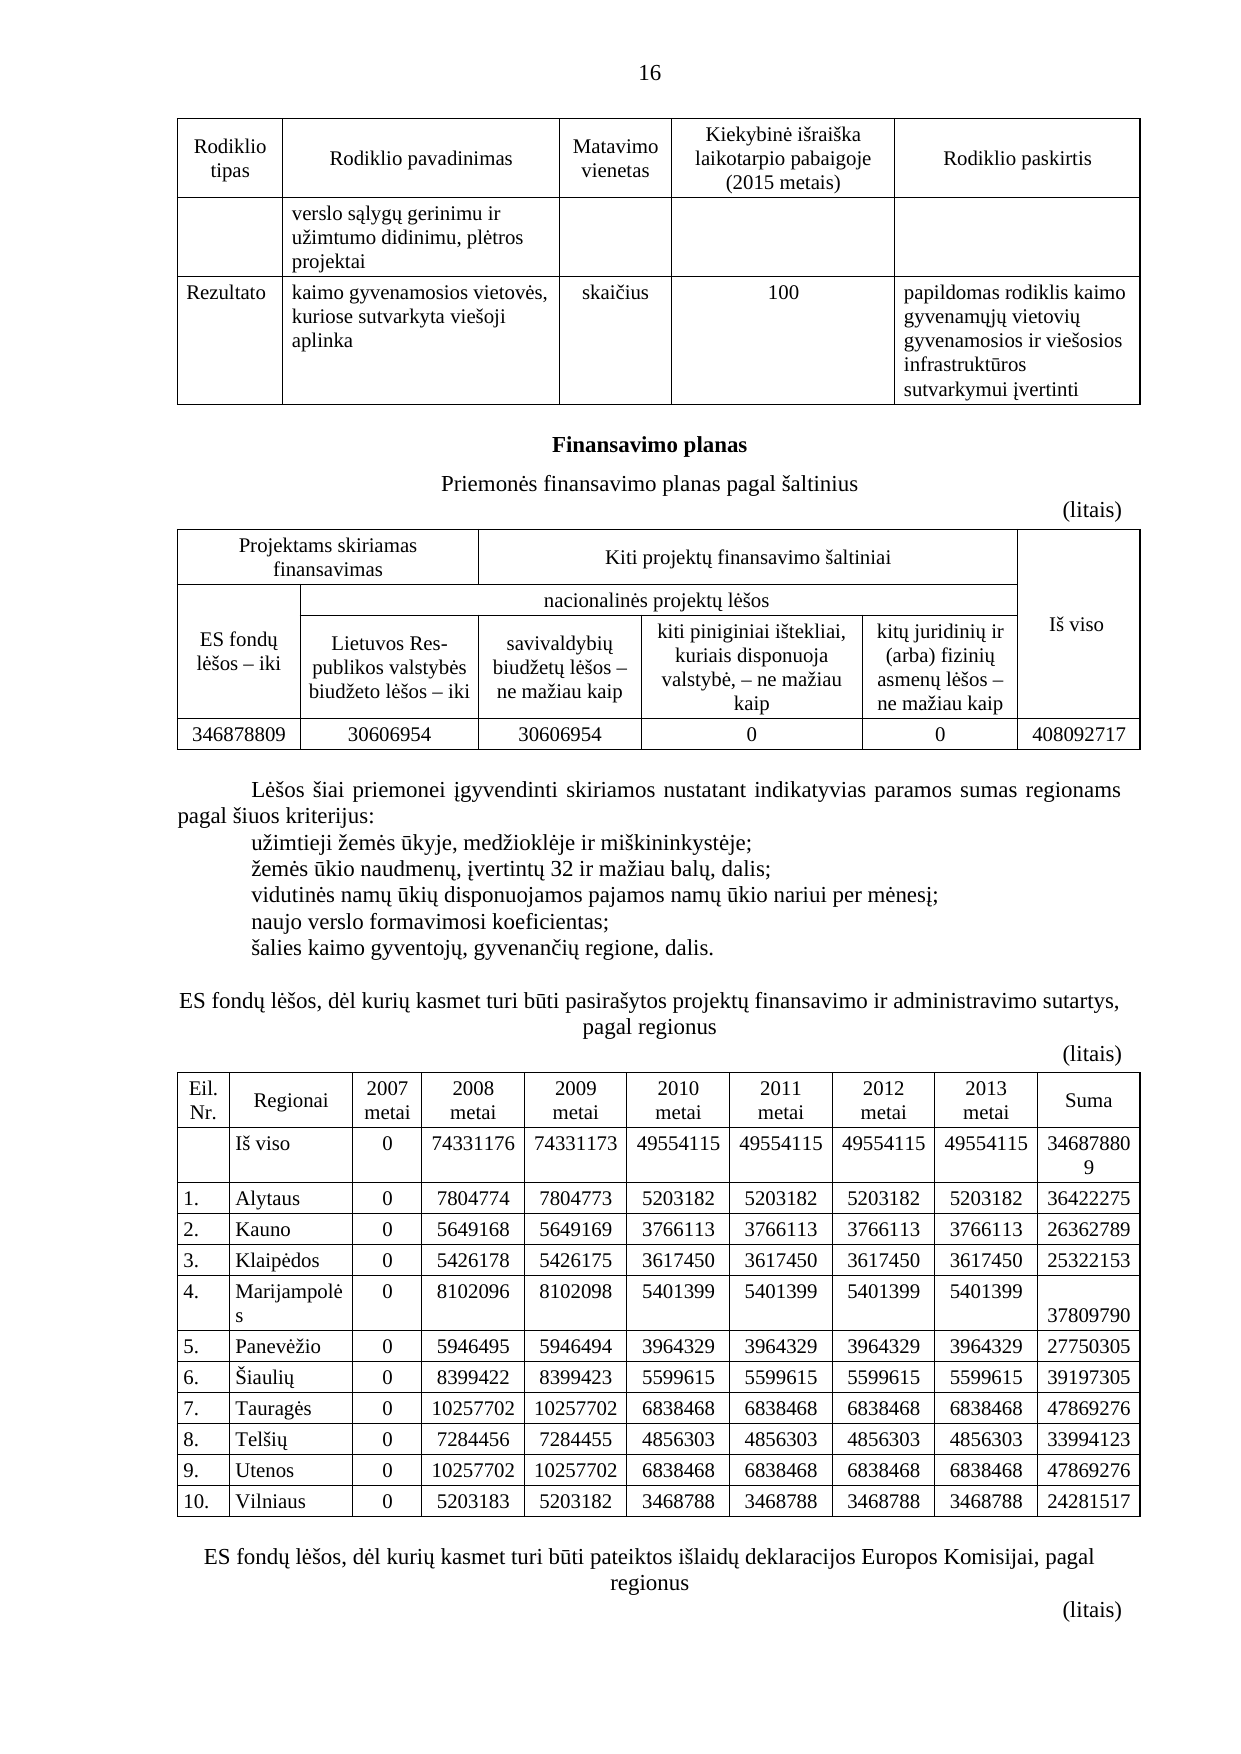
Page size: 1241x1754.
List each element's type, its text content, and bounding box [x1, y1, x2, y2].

table_cell 4856303 [833, 1424, 934, 1454]
table_cell [178, 1128, 229, 1182]
table_cell 4856303 [730, 1424, 832, 1454]
table_cell 10257702 [525, 1393, 626, 1423]
table_cell 7284455 [525, 1424, 626, 1454]
table_cell 47869276 [1038, 1455, 1139, 1485]
table_header Rodiklio pavadinimas [283, 119, 559, 197]
table_cell 5401399 [935, 1276, 1037, 1330]
table_cell 0 [863, 719, 1017, 749]
table_cell 33994123 [1038, 1424, 1139, 1454]
table_cell 10257702 [422, 1455, 524, 1485]
table_cell 3468788 [730, 1486, 832, 1516]
table_cell 0 [353, 1393, 421, 1423]
table_cell 49554115 [935, 1128, 1037, 1182]
table_cell 74331176 [422, 1128, 524, 1182]
table_cell Lietuvos Res­publikos valsty­bės biudžeto lėšos – iki [301, 616, 478, 718]
table_cell 27750305 [1038, 1331, 1139, 1361]
table_cell 0 [353, 1455, 421, 1485]
table_cell 8102098 [525, 1276, 626, 1330]
table_cell 346878809 [178, 719, 300, 749]
table_header 2010 metai [627, 1073, 729, 1127]
table_header Rodiklio paskirtis [895, 119, 1139, 197]
table_cell Alytaus [230, 1183, 352, 1213]
table_cell 8102096 [422, 1276, 524, 1330]
table_cell 3617450 [935, 1245, 1037, 1275]
table_cell 6838468 [627, 1393, 729, 1423]
table_cell 49554115 [833, 1128, 934, 1182]
table_cell 5203182 [935, 1183, 1037, 1213]
table_cell 3617450 [833, 1245, 934, 1275]
table_cell verslo sąlygų gerinimu ir užimtumo didinimu, plėtros projektai [283, 198, 559, 276]
table_header Suma [1038, 1073, 1139, 1127]
text (litais) [177, 496, 1122, 522]
table_cell 346878809 [1038, 1128, 1139, 1182]
table_cell 49554115 [730, 1128, 832, 1182]
table_cell 26362789 [1038, 1214, 1139, 1244]
table_cell Marijampolės [230, 1276, 352, 1330]
table_header 2012 metai [833, 1073, 934, 1127]
table_cell Panevėžio [230, 1331, 352, 1361]
table_cell 6838468 [935, 1393, 1037, 1423]
table_cell 5401399 [833, 1276, 934, 1330]
table_cell 0 [353, 1245, 421, 1275]
table_cell 5599615 [935, 1362, 1037, 1392]
text užimtieji žemės ūkyje, medžioklėje ir miškininkystėje; [177, 829, 1122, 855]
table_cell 0 [353, 1362, 421, 1392]
table_cell 0 [353, 1183, 421, 1213]
table_cell Vilniaus [230, 1486, 352, 1516]
text ES fondų lėšos, dėl kurių kasmet turi būti pasirašytos projektų finansavimo ir administravimo sutartys, pagal regionus [177, 987, 1122, 1039]
table_cell 3964329 [833, 1331, 934, 1361]
table_cell 5599615 [627, 1362, 729, 1392]
table_cell 10. [178, 1486, 229, 1516]
table_cell 7. [178, 1393, 229, 1423]
table_cell 5599615 [730, 1362, 832, 1392]
table_cell 3766113 [730, 1214, 832, 1244]
table_cell Telšių [230, 1424, 352, 1454]
table_cell 30606954 [479, 719, 641, 749]
table_cell 49554115 [627, 1128, 729, 1182]
table_cell 6. [178, 1362, 229, 1392]
table_header Kiekybinė išraiška laikotarpio pabaigoje (2015 metais) [672, 119, 894, 197]
table_cell 408092717 [1018, 719, 1139, 749]
table_cell 5401399 [627, 1276, 729, 1330]
table_cell 36422275 [1038, 1183, 1139, 1213]
table_cell [672, 198, 894, 276]
table_header 2013 metai [935, 1073, 1037, 1127]
table_header Iš viso [1018, 530, 1139, 718]
table_cell 5203182 [730, 1183, 832, 1213]
table_cell 3468788 [627, 1486, 729, 1516]
table_cell Iš viso [230, 1128, 352, 1182]
table_cell Šiaulių [230, 1362, 352, 1392]
table_cell 5599615 [833, 1362, 934, 1392]
table_cell 8399423 [525, 1362, 626, 1392]
table_cell 0 [353, 1128, 421, 1182]
table_cell 5401399 [730, 1276, 832, 1330]
text (litais) [177, 1039, 1122, 1066]
table_cell 4856303 [935, 1424, 1037, 1454]
table_cell 3617450 [627, 1245, 729, 1275]
table_cell 7284456 [422, 1424, 524, 1454]
table_cell 7804773 [525, 1183, 626, 1213]
table_cell 8399422 [422, 1362, 524, 1392]
table_cell 9. [178, 1455, 229, 1485]
table_cell Kauno [230, 1214, 352, 1244]
table_cell 3766113 [935, 1214, 1037, 1244]
text Finansavimo planas [177, 431, 1122, 457]
table_cell 0 [642, 719, 862, 749]
table_header Projektams skiriamas finansavimas [178, 530, 478, 584]
table_cell skaičius [560, 277, 671, 403]
table_cell 5203182 [627, 1183, 729, 1213]
table_cell Utenos [230, 1455, 352, 1485]
text Lėšos šiai priemonei įgyvendinti skiriamos nustatant indikatyvias paramos sumas regionams pagal šiuos kriterijus: [177, 776, 1122, 829]
table_header 2008 metai [422, 1073, 524, 1127]
table_header Regionai [230, 1073, 352, 1127]
table_cell 10257702 [525, 1455, 626, 1485]
table_cell 5649168 [422, 1214, 524, 1244]
table_cell 3964329 [730, 1331, 832, 1361]
table_cell 0 [353, 1276, 421, 1330]
table_cell 0 [353, 1331, 421, 1361]
text ES fondų lėšos, dėl kurių kasmet turi būti pateiktos išlaidų deklaracijos Europos Komisijai, pagal regionus [177, 1543, 1122, 1596]
table_cell 0 [353, 1486, 421, 1516]
table_header Kiti projektų finansavimo šaltiniai [479, 530, 1017, 584]
table_cell 7804774 [422, 1183, 524, 1213]
table_header Eil. Nr. [178, 1073, 229, 1127]
table_cell kiti piniginiai ištekliai, kuriais disponuoja valstybė, – ne mažiau kaip [642, 616, 862, 718]
table_cell 3468788 [833, 1486, 934, 1516]
table_header 2007 metai [353, 1073, 421, 1127]
table_cell 5426175 [525, 1245, 626, 1275]
text žemės ūkio naudmenų, įvertintų 32 ir mažiau balų, dalis; [177, 855, 1122, 881]
table_cell 5649169 [525, 1214, 626, 1244]
table_cell 4856303 [627, 1424, 729, 1454]
table_cell 39197305 [1038, 1362, 1139, 1392]
table_cell 3964329 [935, 1331, 1037, 1361]
table_cell 3964329 [627, 1331, 729, 1361]
table_cell 5946495 [422, 1331, 524, 1361]
table_cell 5203182 [525, 1486, 626, 1516]
table_cell 8. [178, 1424, 229, 1454]
table_cell 5203183 [422, 1486, 524, 1516]
table_cell kitų juridinių ir (arba) fizinių asmenų lėšos – ne mažiau kaip [863, 616, 1017, 718]
table_cell ES fondų lėšos – iki [178, 585, 300, 718]
table_cell [178, 198, 282, 276]
table_cell 6838468 [730, 1393, 832, 1423]
text Priemonės finansavimo planas pagal šaltinius [177, 470, 1122, 496]
table_cell Tauragės [230, 1393, 352, 1423]
table_cell 6838468 [935, 1455, 1037, 1485]
table_cell 1. [178, 1183, 229, 1213]
table_cell 5. [178, 1331, 229, 1361]
table_cell [895, 198, 1139, 276]
table_header 2011 metai [730, 1073, 832, 1127]
table_cell kaimo gyvenamosios vietovės, kuriose sutvarkyta viešoji aplinka [283, 277, 559, 403]
text (litais) [177, 1596, 1122, 1622]
table_cell 2. [178, 1214, 229, 1244]
table_header 2009 metai [525, 1073, 626, 1127]
table_cell 6838468 [833, 1455, 934, 1485]
table_cell 6838468 [627, 1455, 729, 1485]
text naujo verslo formavimosi koeficientas; [177, 908, 1122, 934]
table_cell 5946494 [525, 1331, 626, 1361]
text vidutinės namų ūkių disponuojamos pajamos namų ūkio nariui per mėnesį; [177, 881, 1122, 908]
table_cell 6838468 [833, 1393, 934, 1423]
table_cell 74331173 [525, 1128, 626, 1182]
table_cell papildomas rodiklis kaimo gyvenamųjų vietovių gyvenamosios ir viešosios infrastruktūros sutvarkymui įvertinti [895, 277, 1139, 403]
table_cell 10257702 [422, 1393, 524, 1423]
table_cell 3617450 [730, 1245, 832, 1275]
table_cell 0 [353, 1424, 421, 1454]
table_cell 6838468 [730, 1455, 832, 1485]
table_cell 4. [178, 1276, 229, 1330]
table_cell 0 [353, 1214, 421, 1244]
table_cell Klaipėdos [230, 1245, 352, 1275]
table_header Rodiklio tipas [178, 119, 282, 197]
table_cell 3. [178, 1245, 229, 1275]
table_cell 47869276 [1038, 1393, 1139, 1423]
table_cell 37809790 [1038, 1276, 1139, 1330]
table_cell nacionalinės projektų lėšos [301, 585, 1017, 614]
table_cell 3468788 [935, 1486, 1037, 1516]
table_cell 5203182 [833, 1183, 934, 1213]
table_cell 3766113 [833, 1214, 934, 1244]
table_cell 5426178 [422, 1245, 524, 1275]
text šalies kaimo gyventojų, gyvenančių regione, dalis. [177, 934, 1122, 961]
table_cell 3766113 [627, 1214, 729, 1244]
table_header Matavimo vienetas [560, 119, 671, 197]
table_cell 30606954 [301, 719, 478, 749]
table_cell 100 [672, 277, 894, 403]
table_cell [560, 198, 671, 276]
table_cell Rezultato [178, 277, 282, 403]
table_cell savivaldybių biudžetų lėšos – ne mažiau kaip [479, 616, 641, 718]
table_cell 25322153 [1038, 1245, 1139, 1275]
table_cell 24281517 [1038, 1486, 1139, 1516]
